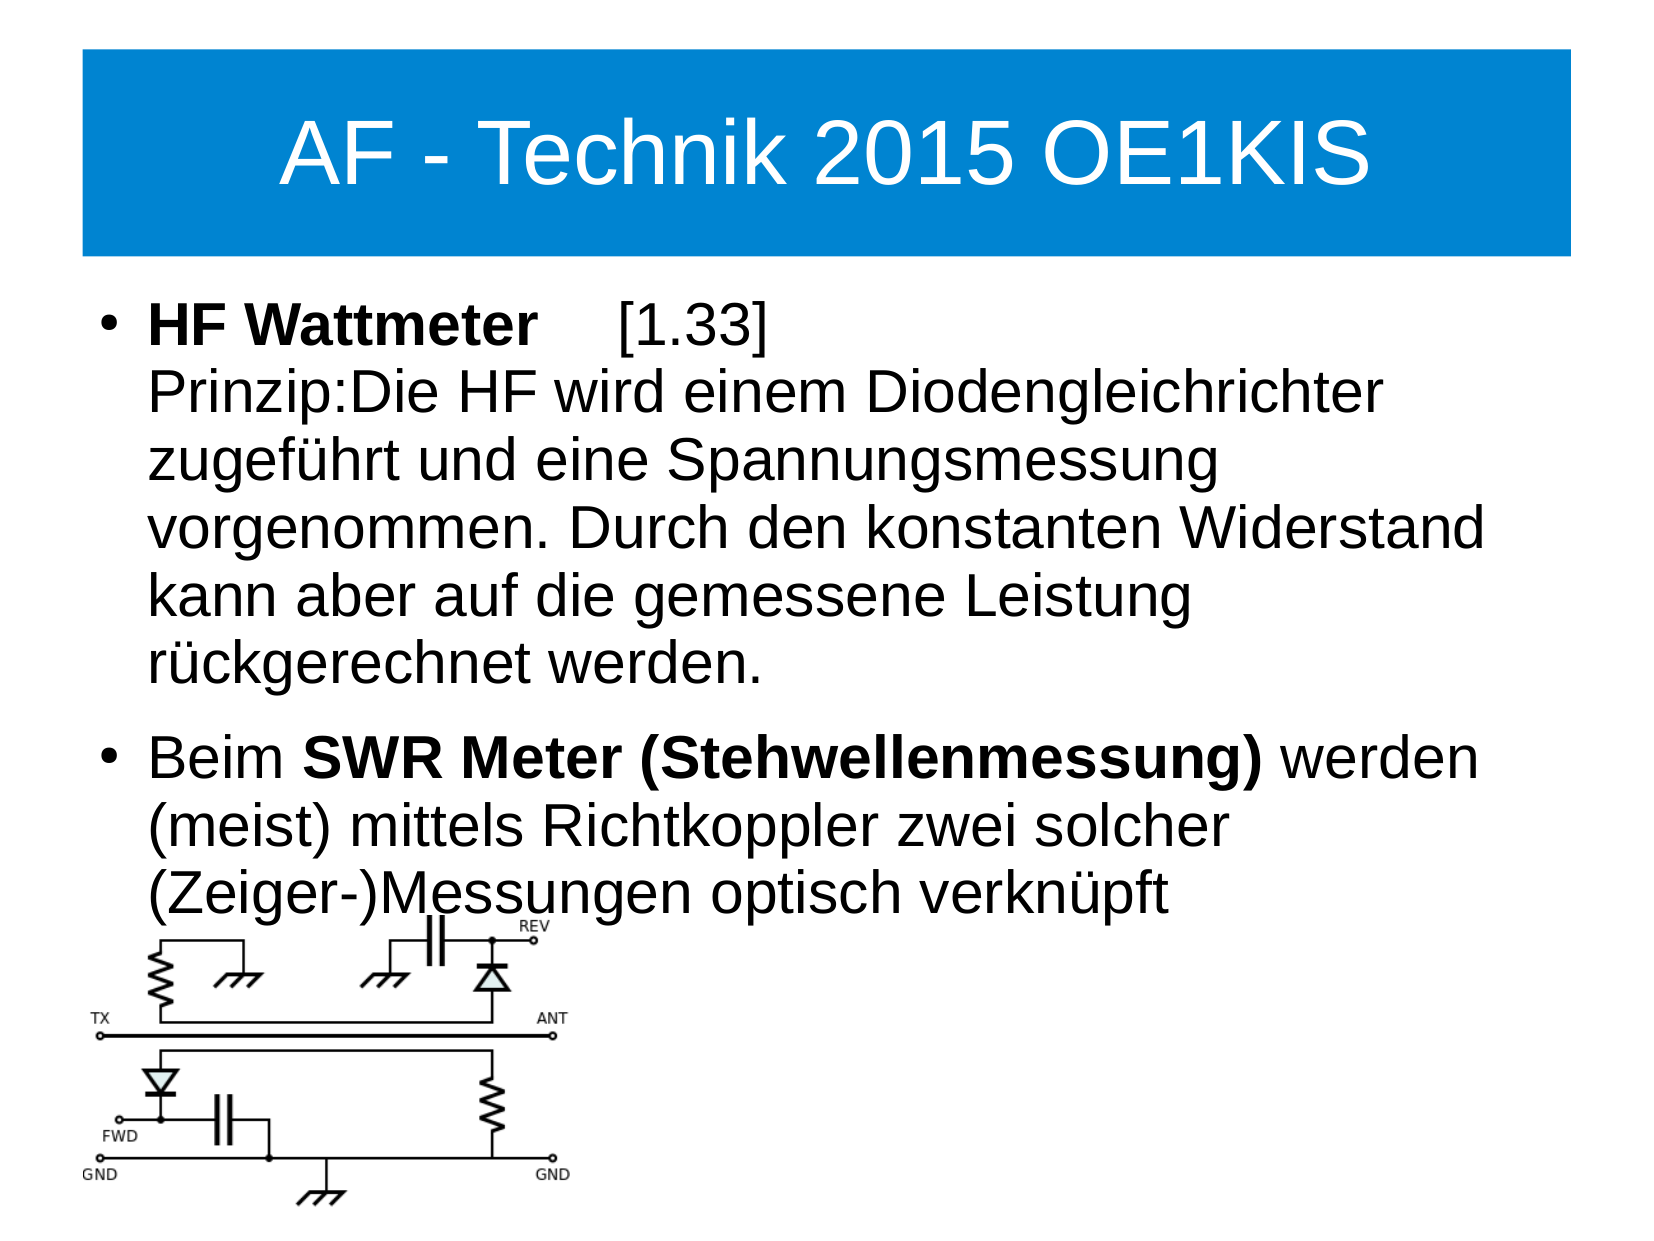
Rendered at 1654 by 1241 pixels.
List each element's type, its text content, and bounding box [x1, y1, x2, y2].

list HF Wattmeter [1.33] Prinzip:Die HF wird einem Diodengleichrichter zugeführt und eine Spannungsmessung vorgenommen. Durch den konstanten Widerstand kann aber auf die gemessene Leistung rückgerechnet werden. Beim SWR Meter (Stehwellenmessung) werden (meist) mittels Richtkoppler zwei solcher (Zeiger-)Messungen optisch verknüpft [82, 290, 1571, 1010]
title AF - Technik 2015 OE1KIS [82, 49, 1571, 257]
chart [5, 841, 686, 1241]
